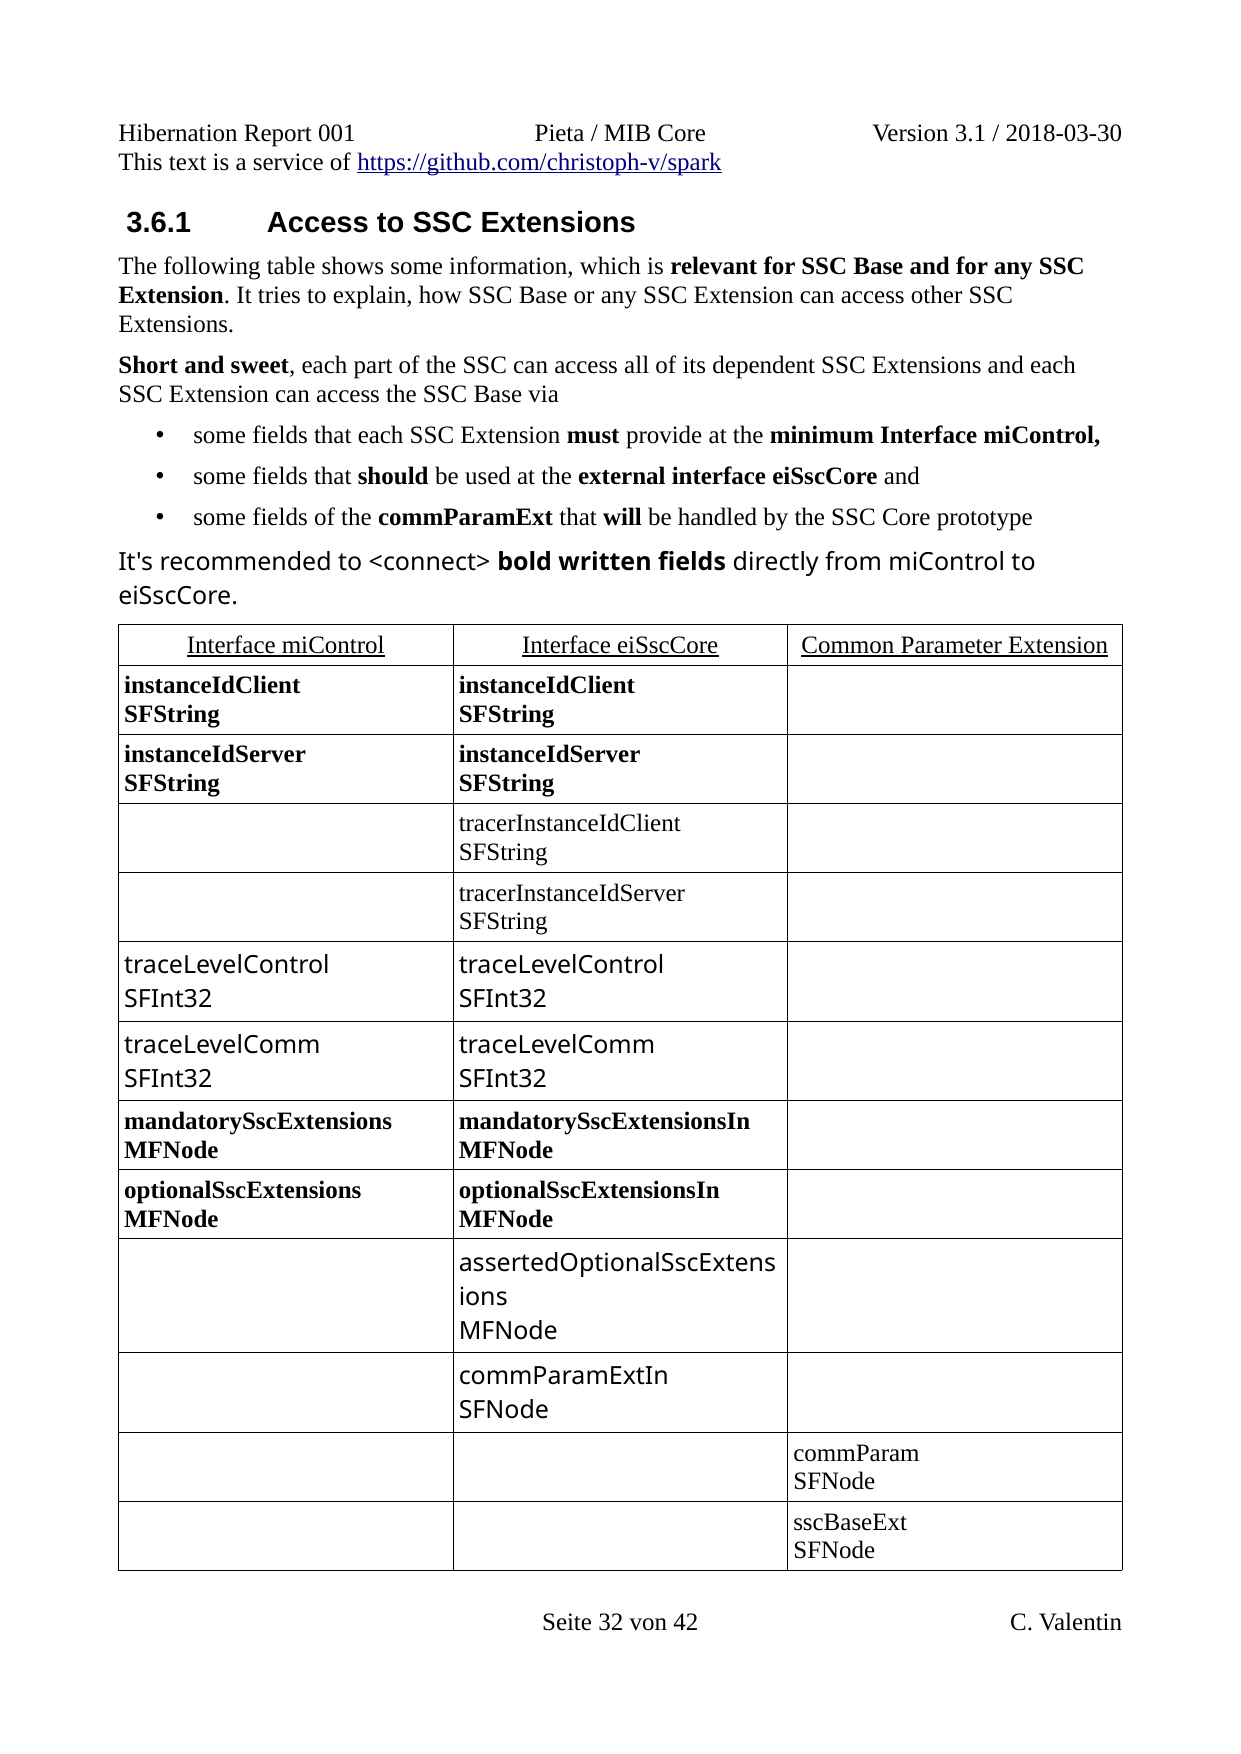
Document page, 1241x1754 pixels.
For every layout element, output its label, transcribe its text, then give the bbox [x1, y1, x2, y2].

table_cell [788, 1353, 1122, 1432]
table_cell [788, 666, 1122, 734]
table_cell traceLevelComm SFInt32 [119, 1022, 453, 1100]
table_cell [788, 1101, 1122, 1169]
table_cell [119, 1502, 453, 1570]
table_cell [788, 1239, 1122, 1352]
table_cell optionalSscExtensions MFNode [119, 1170, 453, 1238]
table_cell [454, 1502, 787, 1570]
text It's recommended to <connect> bold written fields directly from miControl to eiSscCore. [118, 544, 1122, 612]
table_cell [119, 1239, 453, 1352]
subtitle Access to SSC Extensions [118, 205, 1122, 239]
table_cell sscBaseExt SFNode [788, 1502, 1122, 1570]
table_cell instanceIdServer SFString [454, 735, 787, 803]
table_header Interface miControl [119, 625, 453, 664]
text Short and sweet, each part of the SSC can access all of its dependent SSC Extensions and each SSC Extension can access the SSC Base via [118, 350, 1122, 407]
table_header Interface eiSscCore [454, 625, 787, 664]
table_cell [454, 1433, 787, 1501]
table_cell optionalSscExtensionsIn MFNode [454, 1170, 787, 1238]
table_cell instanceIdClient SFString [454, 666, 787, 734]
table_cell [788, 873, 1122, 941]
table_cell mandatorySscExtensions MFNode [119, 1101, 453, 1169]
table_cell [119, 1433, 453, 1501]
list some fields that each SSC Extension must provide at the minimum Interface miControl, [156, 420, 1122, 449]
table_cell commParam SFNode [788, 1433, 1122, 1501]
table_cell traceLevelControl SFInt32 [119, 942, 453, 1021]
table_cell traceLevelComm SFInt32 [454, 1022, 787, 1100]
list some fields that should be used at the external interface eiSscCore and [156, 461, 1122, 490]
table_cell instanceIdClient SFString [119, 666, 453, 734]
table_header Common Parameter Extension [788, 625, 1122, 664]
table_cell [788, 735, 1122, 803]
table_cell [119, 1353, 453, 1432]
table_cell [119, 873, 453, 941]
table_cell assertedOptionalSscExtensions MFNode [454, 1239, 787, 1352]
table_cell tracerInstanceIdClient SFString [454, 804, 787, 872]
table_cell traceLevelControl SFInt32 [454, 942, 787, 1021]
table_cell [788, 1022, 1122, 1100]
table_cell [119, 804, 453, 872]
table_cell instanceIdServer SFString [119, 735, 453, 803]
table_cell [788, 942, 1122, 1021]
text The following table shows some information, which is relevant for SSC Base and for any SSC Extension. It tries to explain, how SSC Base or any SSC Extension can access other SSC Extensions. [118, 251, 1122, 337]
table_cell mandatorySscExtensionsIn MFNode [454, 1101, 787, 1169]
table_cell [788, 804, 1122, 872]
table_cell commParamExtIn SFNode [454, 1353, 787, 1432]
list some fields of the commParamExt that will be handled by the SSC Core prototype [156, 502, 1122, 531]
table_cell [788, 1170, 1122, 1238]
table_cell tracerInstanceIdServer SFString [454, 873, 787, 941]
